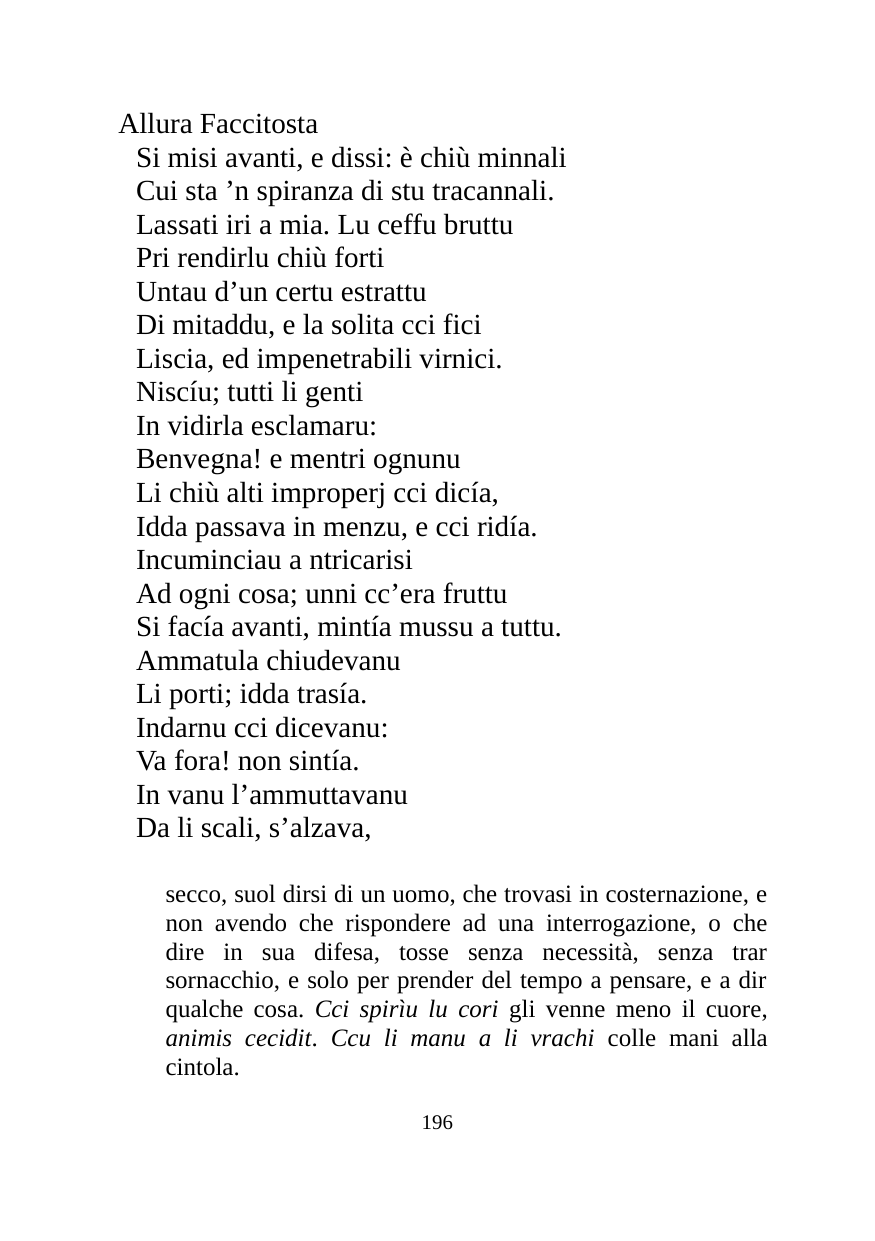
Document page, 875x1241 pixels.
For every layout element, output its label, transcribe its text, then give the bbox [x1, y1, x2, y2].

text Allura Faccitosta Si misi avanti, e dissi: è chiù minnali Cui sta ’n spiranza di stu tracannali. Lassati iri a mia. Lu ceffu bruttu Pri rendirlu chiù forti Untau d’un certu estrattu Di mitaddu, e la solita cci fici Liscia, ed impenetrabili virnici. Niscíu; tutti li genti In vidirla esclamaru: Benvegna! e mentri ognunu Li chiù alti improperj cci dicía, Idda passava in menzu, e cci ridía. Incuminciau a ntricarisi Ad ogni cosa; unni cc’era fruttu Si facía avanti, mintía mussu a tuttu. Ammatula chiudevanu Li porti; idda trasía. Indarnu cci dicevanu: Va fora! non sintía. In vanu l’ammuttavanu Da li scali, s’alzava, [118, 106, 768, 844]
text secco, suol dirsi di un uomo, che trovasi in costernazione, e non avendo che rispondere ad una interrogazione, o che dire in sua difesa, tosse senza necessità, senza trar sornacchio, e solo per prender del tempo a pensare, e a dir qualche cosa. Cci spirìu lu cori gli venne meno il cuore, animis cecidit. Ccu li manu a li vrachi colle mani alla cintola. [106, 879, 768, 1080]
